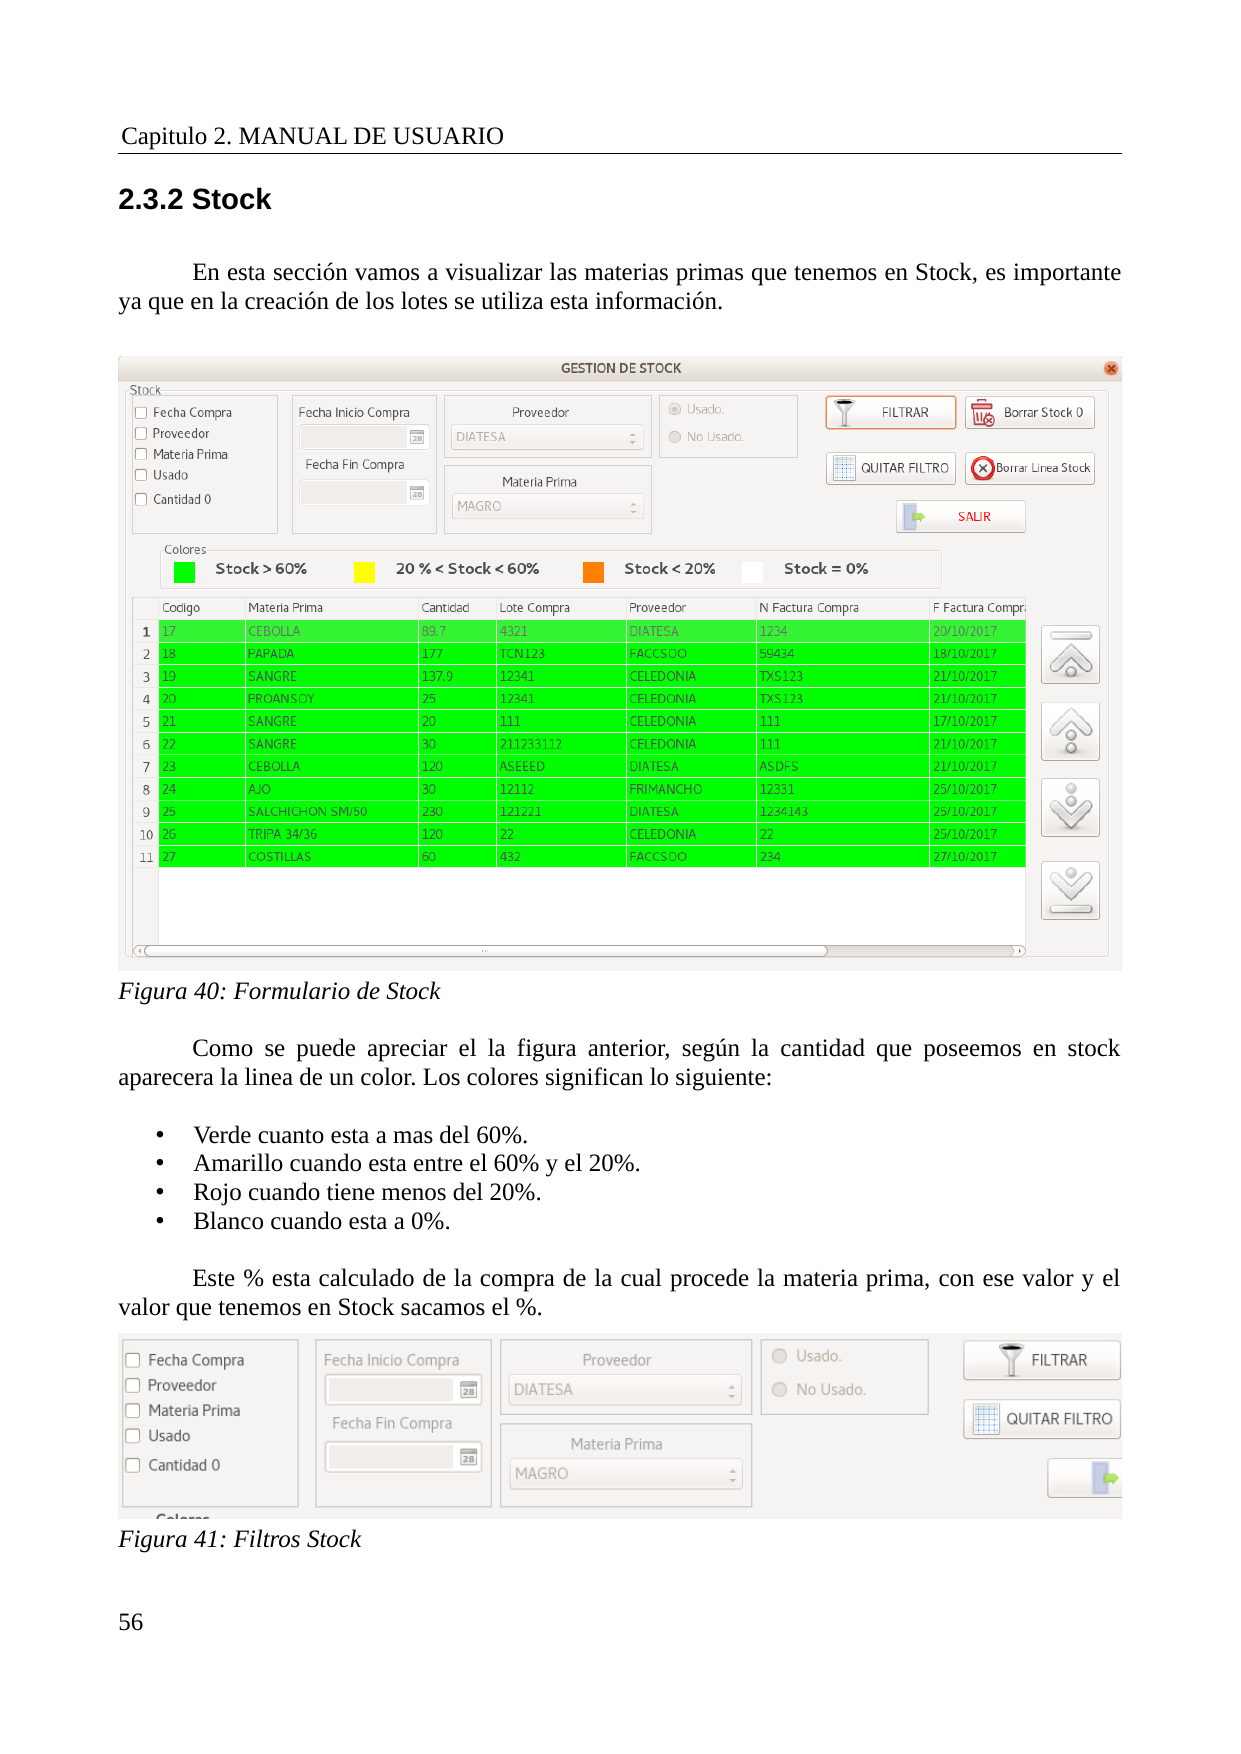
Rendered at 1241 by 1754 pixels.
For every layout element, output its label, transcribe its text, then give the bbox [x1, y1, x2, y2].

list Amarillo cuando esta entre el 60% y el 20%. [156, 1148, 1122, 1177]
subtitle 2.3.2 Stock [118, 182, 1122, 216]
picture [118, 356, 1123, 971]
picture [118, 1333, 1123, 1519]
text Figura 40: Formulario de Stock [118, 971, 1122, 1005]
text Como se puede apreciar el la figura anterior, según la cantidad que poseemos en stock aparecera la linea de un color. Los colores significan lo siguiente: [118, 1033, 1122, 1091]
text Figura 41: Filtros Stock [118, 1519, 1122, 1553]
text En esta sección vamos a visualizar las materias primas que tenemos en Stock, es importante ya que en la creación de los lotes se utiliza esta información. [118, 257, 1122, 315]
list Verde cuanto esta a mas del 60%. [156, 1120, 1122, 1148]
text Este % esta calculado de la compra de la cual procede la materia prima, con ese valor y el valor que tenemos en Stock sacamos el %. [118, 1263, 1122, 1321]
list Blanco cuando esta a 0%. [156, 1206, 1122, 1235]
list Rojo cuando tiene menos del 20%. [156, 1177, 1122, 1206]
